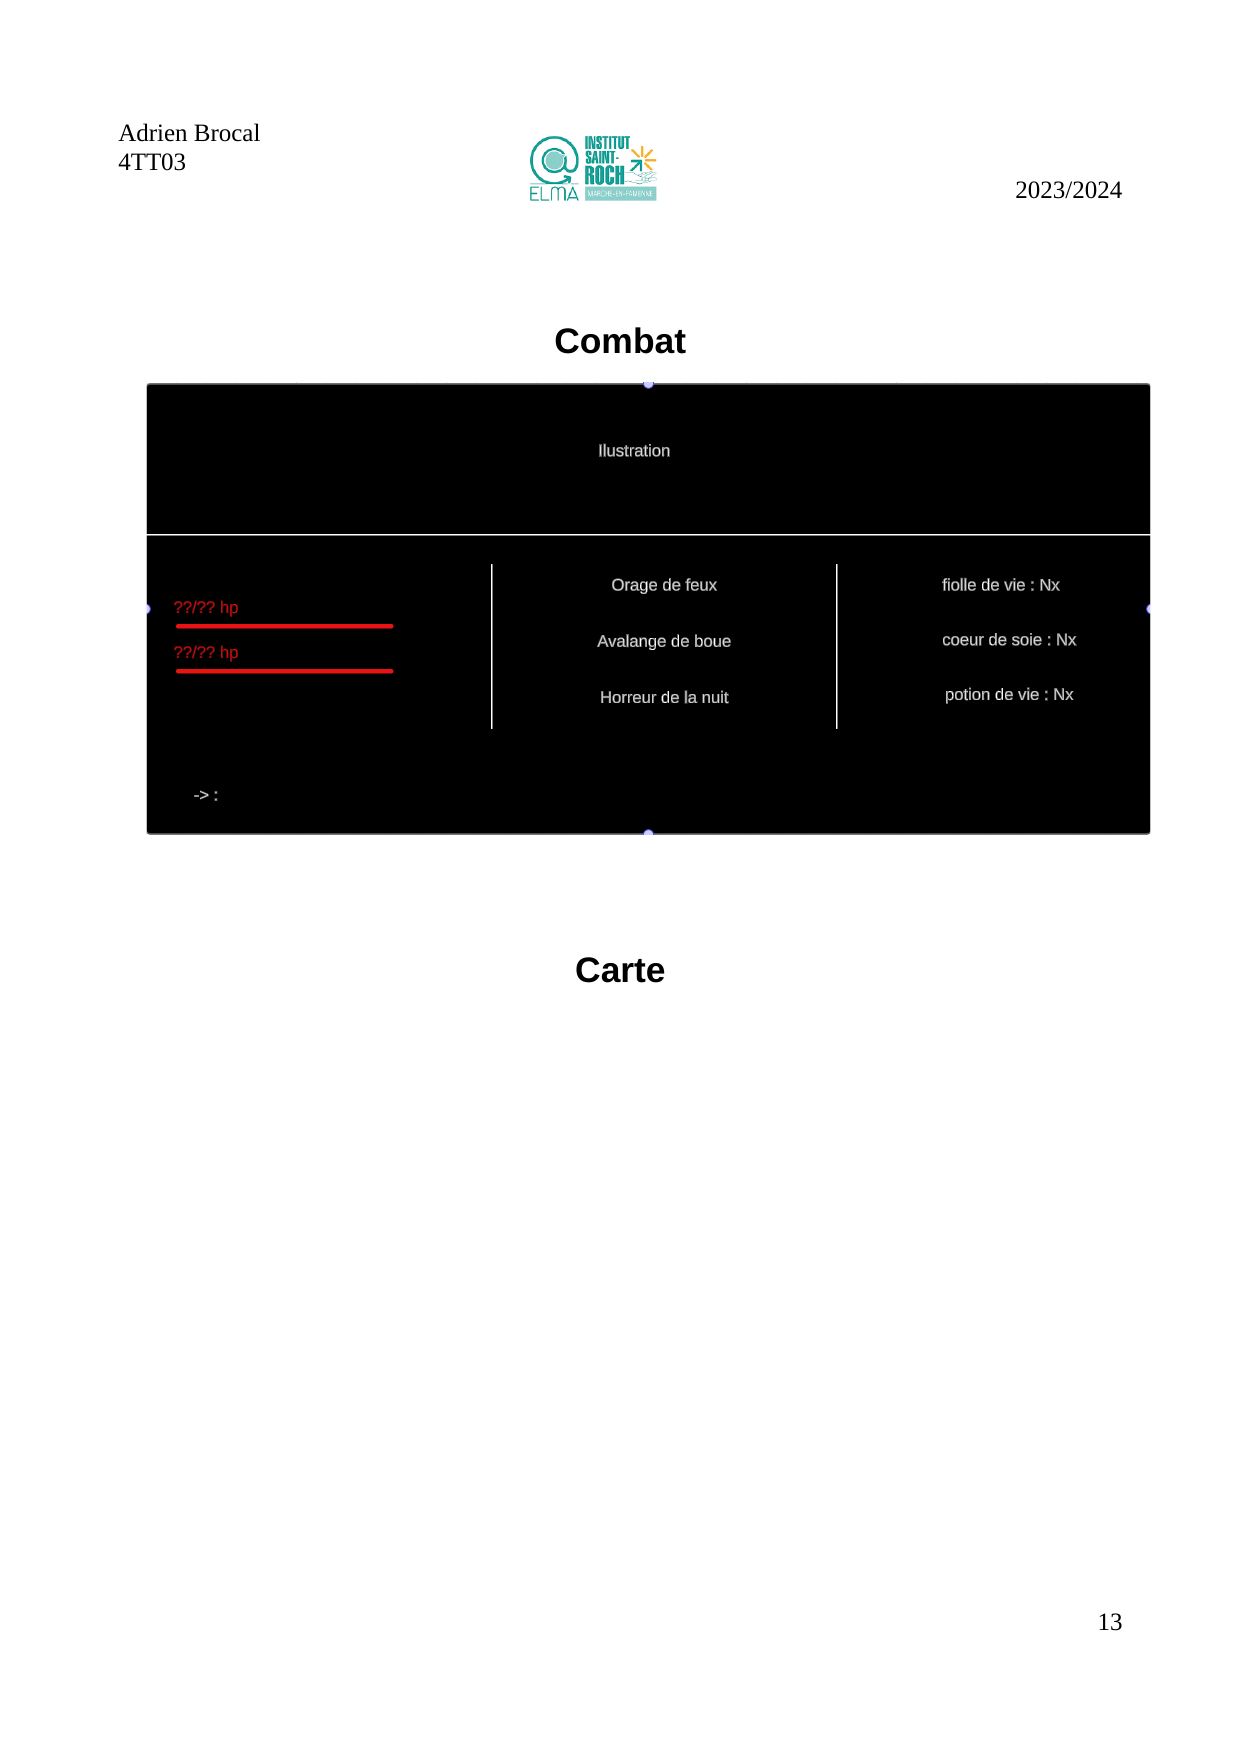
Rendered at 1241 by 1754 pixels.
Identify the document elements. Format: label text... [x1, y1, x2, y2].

picture [146, 382, 1151, 835]
picture [511, 86, 664, 240]
subtitle Carte [118, 949, 1122, 990]
subtitle Combat [118, 320, 1122, 361]
